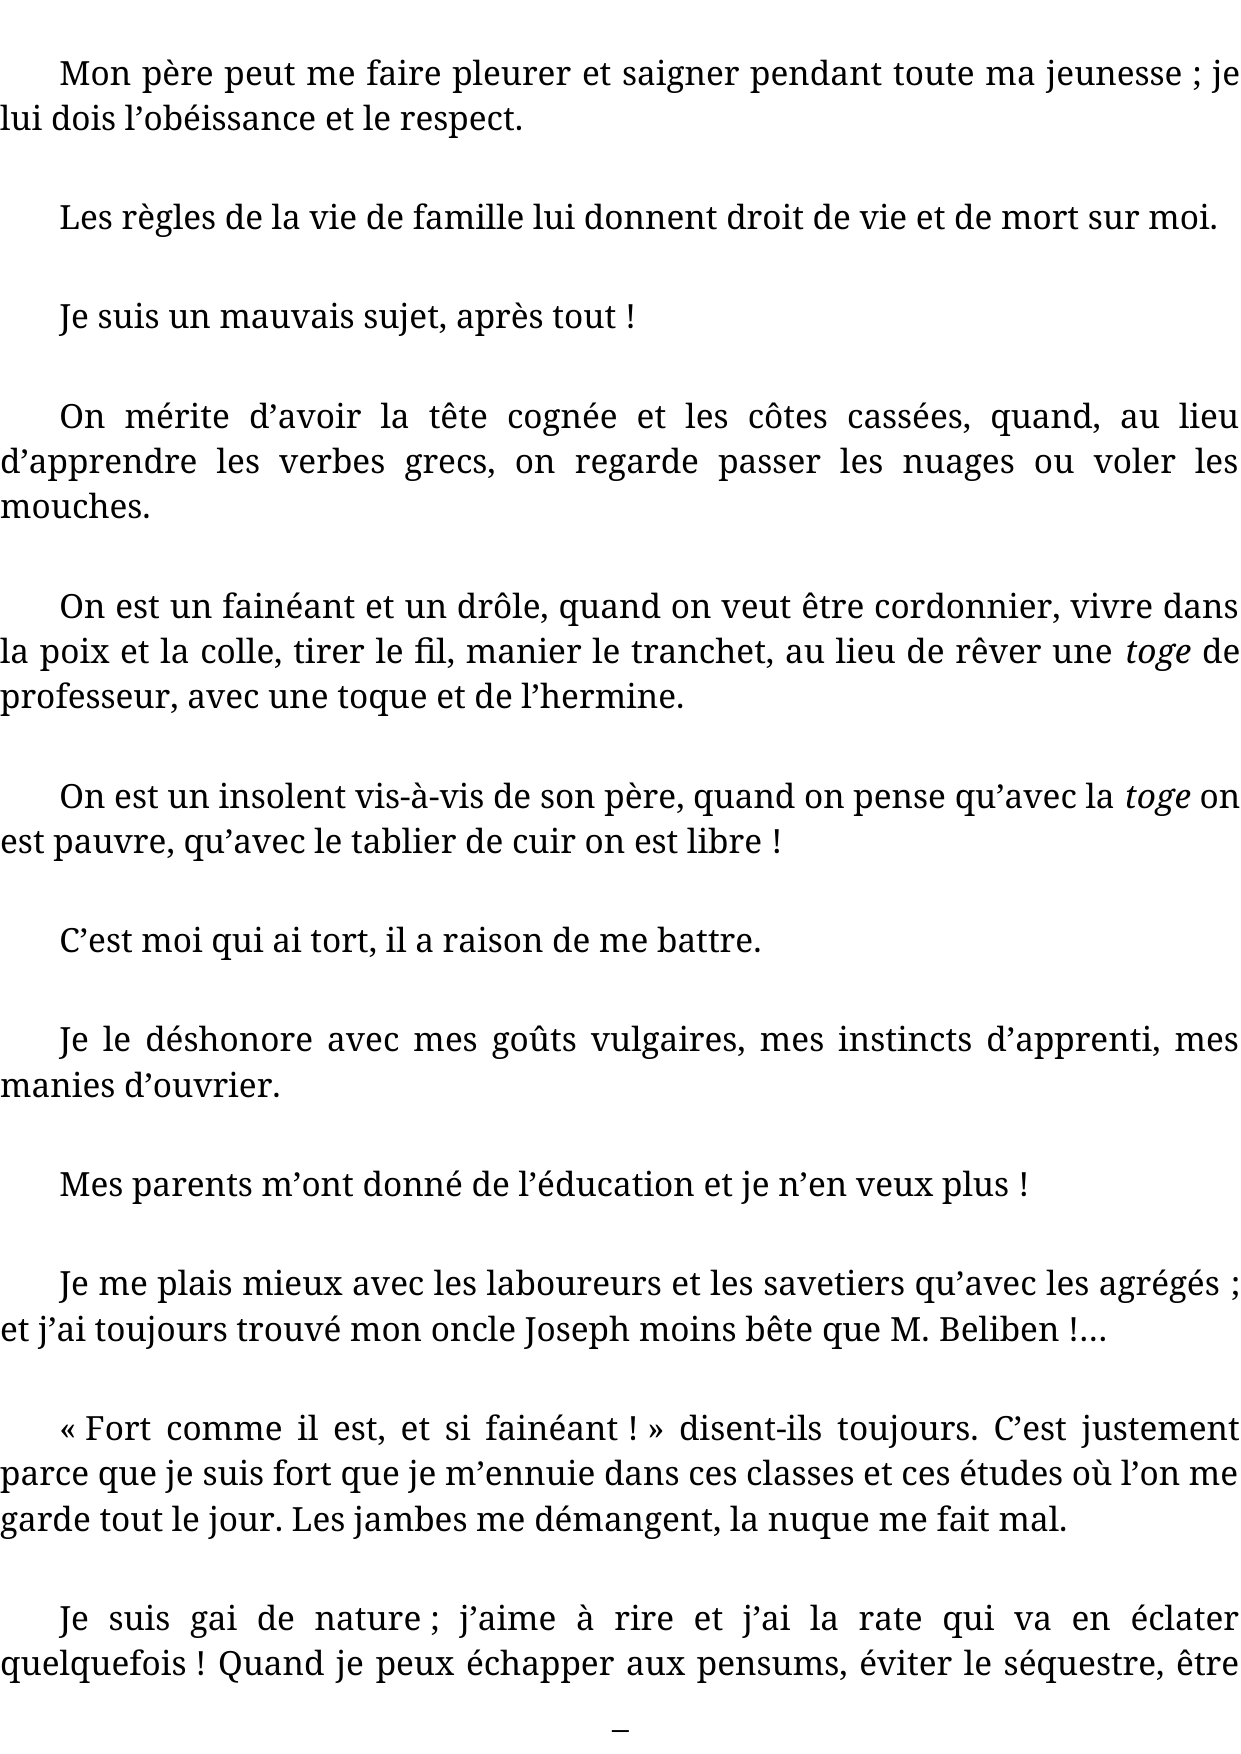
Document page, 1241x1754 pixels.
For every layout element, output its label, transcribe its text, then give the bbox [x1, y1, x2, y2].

text « Fort comme il est, et si fainéant ! » disent-ils toujours. C’est justement parce que je suis fort que je m’ennuie dans ces classes et ces études où l’on me garde tout le jour. Les jambes me démangent, la nuque me fait mal. [0, 1404, 1240, 1541]
text Mon père peut me faire pleurer et saigner pendant toute ma jeunesse ; je lui dois l’obéissance et le respect. [0, 49, 1240, 140]
text On est un insolent vis-à-vis de son père, quand on pense qu’avec la toge on est pauvre, qu’avec le tablier de cuir on est libre ! [0, 772, 1240, 863]
text C’est moi qui ai tort, il a raison de me battre. [0, 917, 1240, 962]
text Je suis gai de nature ; j’aime à rire et j’ai la rate qui va en éclater quelquefois ! Quand je peux échapper aux pensums, éviter le séquestre, être [0, 1594, 1240, 1685]
text On est un fainéant et un drôle, quand on veut être cordonnier, vivre dans la poix et la colle, tirer le fil, manier le tranchet, au lieu de rêver une toge de professeur, avec une toque et de l’hermine. [0, 582, 1240, 719]
text Je le déshonore avec mes goûts vulgaires, mes instincts d’apprenti, mes manies d’ouvrier. [0, 1016, 1240, 1107]
text Mes parents m’ont donné de l’éducation et je n’en veux plus ! [0, 1161, 1240, 1206]
text Je suis un mauvais sujet, après tout ! [0, 293, 1240, 339]
text On mérite d’avoir la tête cognée et les côtes cassées, quand, au lieu d’apprendre les verbes grecs, on regarde passer les nuages ou voler les mouches. [0, 392, 1240, 529]
text Je me plais mieux avec les laboureurs et les savetiers qu’avec les agrégés ; et j’ai toujours trouvé mon oncle Joseph moins bête que M. Beliben !… [0, 1260, 1240, 1351]
text Les règles de la vie de famille lui donnent droit de vie et de mort sur moi. [0, 194, 1240, 239]
